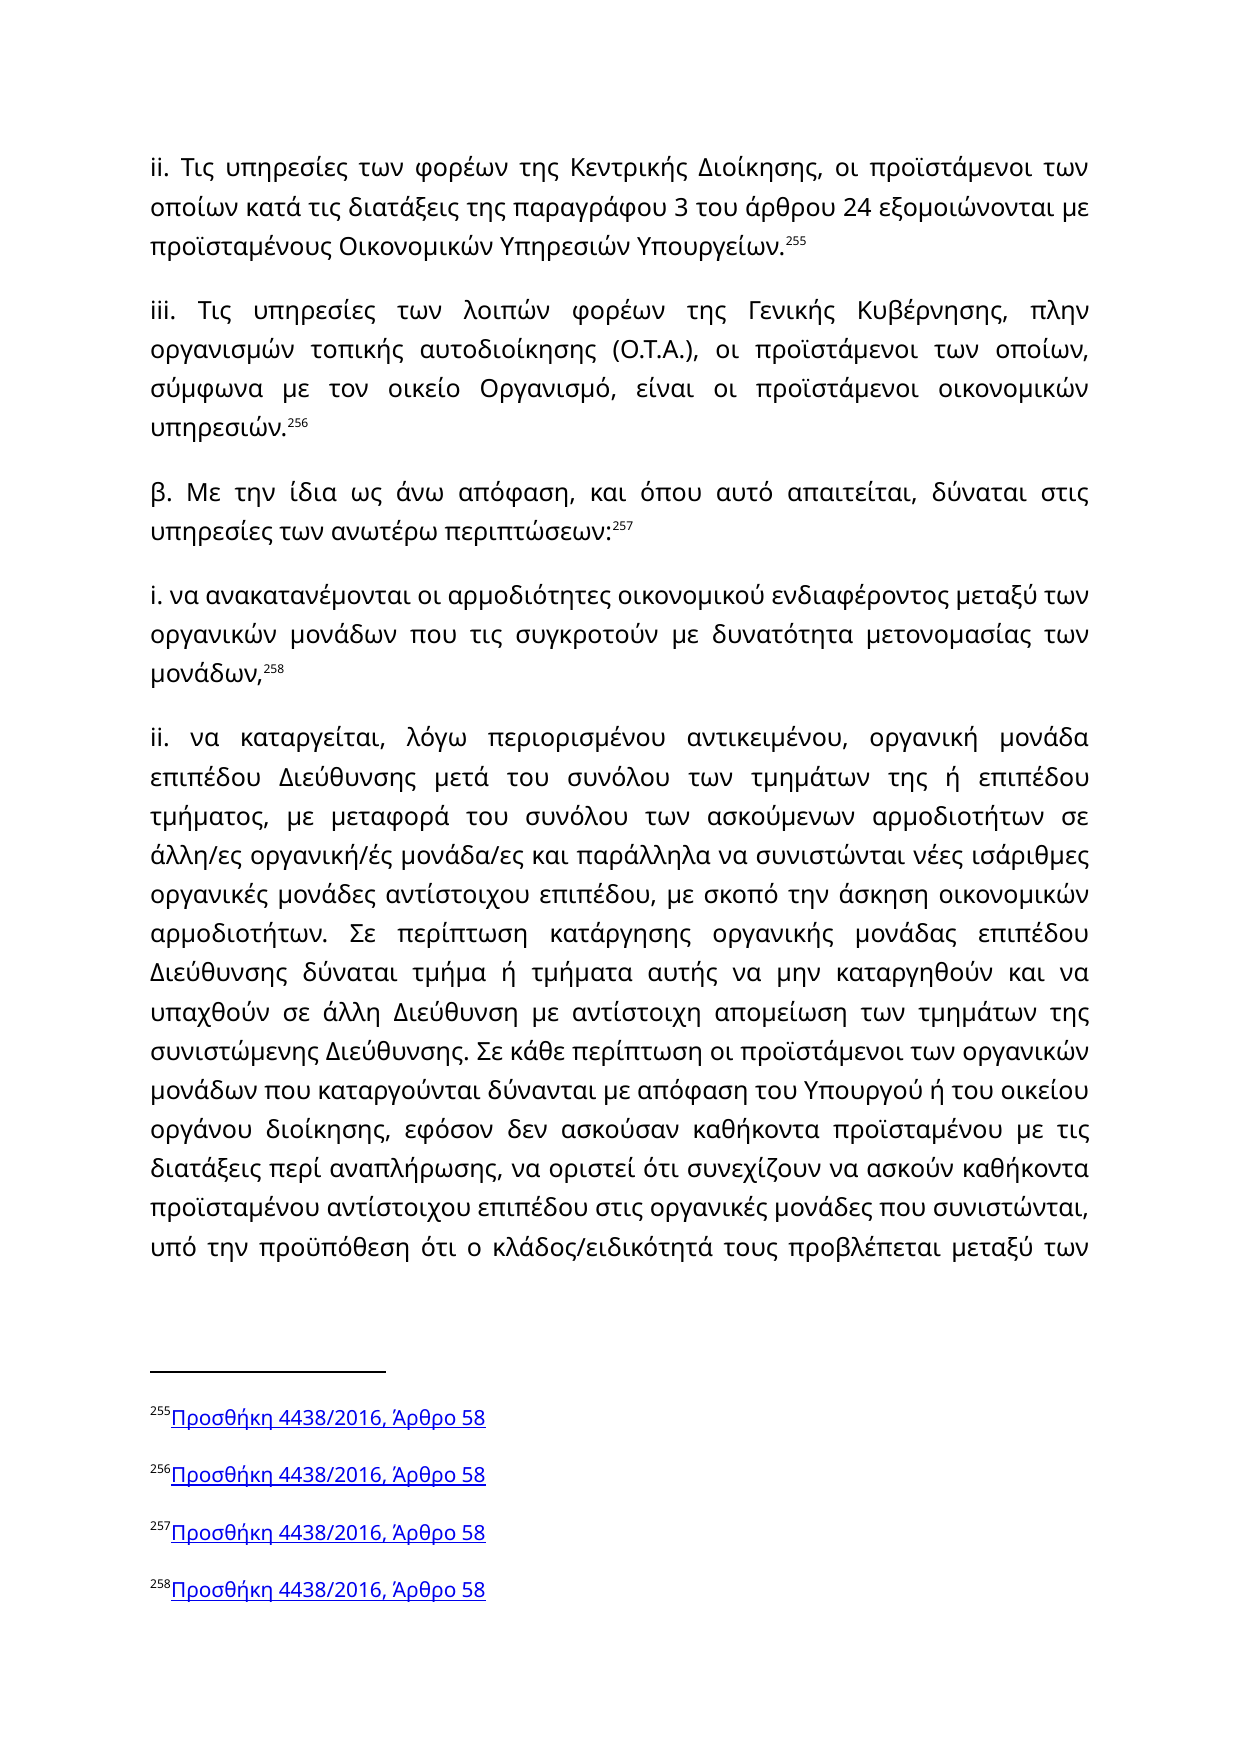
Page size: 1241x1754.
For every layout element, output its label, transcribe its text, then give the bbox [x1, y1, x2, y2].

text Προσθήκη 4438/2016, Άρθρο 58 [150, 1403, 1090, 1431]
text Προσθήκη 4438/2016, Άρθρο 58 [150, 1576, 1090, 1604]
text ii. Τις υπηρεσίες των φορέων της Κεντρικής Διοίκησης, οι προϊστάμενοι των οποίων κατά τις διατάξεις της παραγράφου 3 του άρθρου 24 εξομοιώνονται με προϊσταμένους Οικονομικών Υπηρεσιών Υπουργείων. [150, 150, 1090, 262]
text iii. Τις υπηρεσίες των λοιπών φορέων της Γενικής Κυβέρνησης, πλην οργανισμών τοπικής αυτοδιοίκησης (Ο.Τ.Α.), οι προϊστάμενοι των οποίων, σύμφωνα με τον οικείο Οργανισμό, είναι οι προϊστάμενοι οικονομικών υπηρεσιών. [150, 292, 1090, 444]
text i. να ανακατανέμονται οι αρμοδιότητες οικονομικού ενδιαφέροντος μεταξύ των οργανικών μονάδων που τις συγκροτούν με δυνατότητα μετονομασίας των μονάδων, [150, 577, 1090, 690]
text Προσθήκη 4438/2016, Άρθρο 58 [150, 1460, 1090, 1489]
text Προσθήκη 4438/2016, Άρθρο 58 [150, 1518, 1090, 1546]
text β. Με την ίδια ως άνω απόφαση, και όπου αυτό απαιτείται, δύναται στις υπηρεσίες των ανωτέρω περιπτώσεων: [150, 474, 1090, 547]
text ii. να καταργείται, λόγω περιορισμένου αντικειμένου, οργανική μονάδα επιπέδου Διεύθυνσης μετά του συνόλου των τμημάτων της ή επιπέδου τμήματος, με μεταφορά του συνόλου των ασκούμενων αρμοδιοτήτων σε άλλη/ες οργανική/ές μονάδα/ες και παράλληλα να συνιστώνται νέες ισάριθμες οργανικές μονάδες αντίστοιχου επιπέδου, με σκοπό την άσκηση οικονομικών αρμοδιοτήτων. Σε περίπτωση κατάργησης οργανικής μονάδας επιπέδου Διεύθυνσης δύναται τμήμα ή τμήματα αυτής να μην καταργηθούν και να υπαχθούν σε άλλη Διεύθυνση με αντίστοιχη απομείωση των τμημάτων της συνιστώμενης Διεύθυνσης. Σε κάθε περίπτωση οι προϊστάμενοι των οργανικών μονάδων που καταργούνται δύνανται με απόφαση του Υπουργού ή του οικείου οργάνου διοίκησης, εφόσον δεν ασκούσαν καθήκοντα προϊσταμένου με τις διατάξεις περί αναπλήρωσης, να οριστεί ότι συνεχίζουν να ασκούν καθήκοντα προϊσταμένου αντίστοιχου επιπέδου στις οργανικές μονάδες που συνιστώνται, υπό την προϋπόθεση ότι ο κλάδος/ειδικότητά τους προβλέπεται μεταξύ των [150, 720, 1090, 1263]
